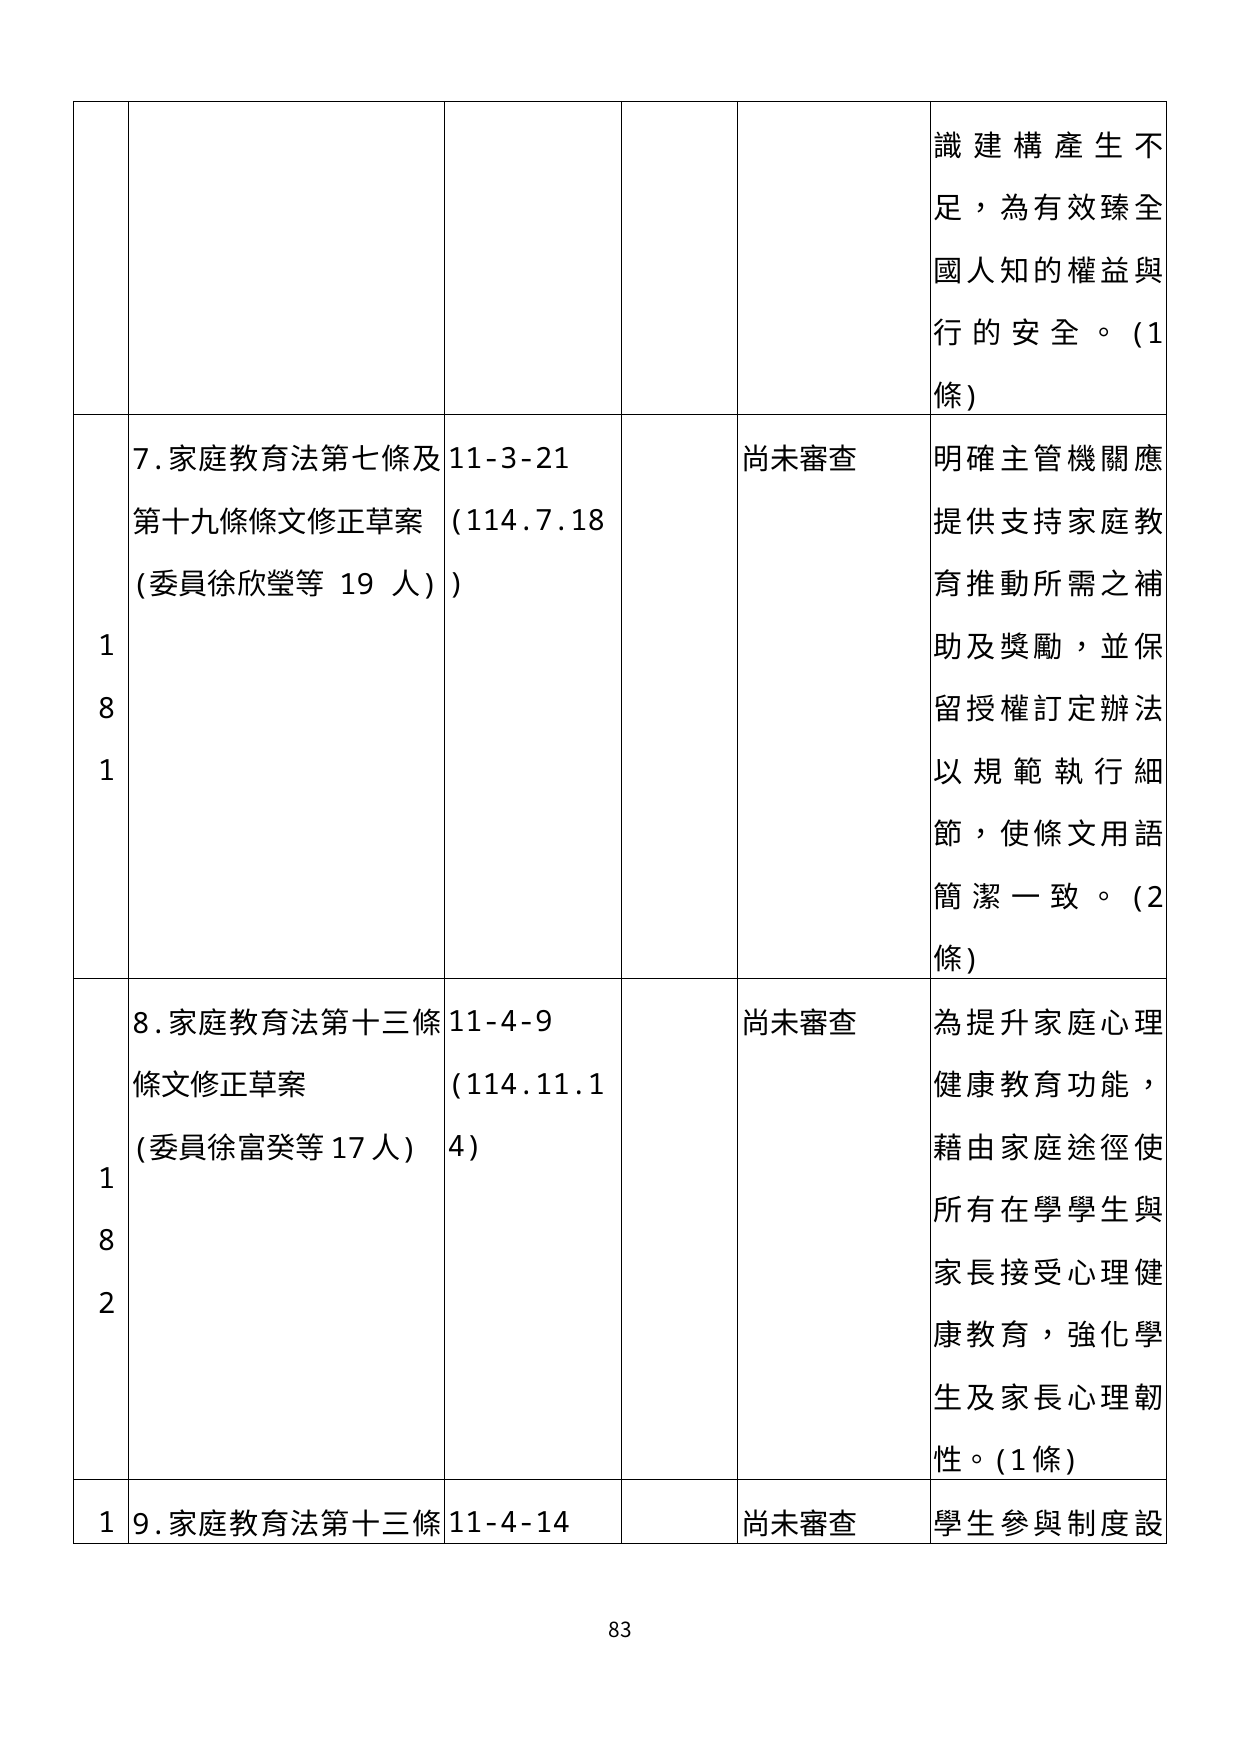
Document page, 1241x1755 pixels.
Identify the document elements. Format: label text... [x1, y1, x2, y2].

table_cell [622, 102, 737, 414]
table_cell 7.家庭教育法第七條及第十九條條文修正草案 (委員徐欣瑩等 19 人) [129, 415, 444, 978]
table_cell 8.家庭教育法第十三條條文修正草案 (委員徐富癸等17人) [129, 979, 444, 1479]
table_cell 尚未審查 [738, 979, 930, 1479]
table_cell 學生參與制度設 [931, 1480, 1166, 1542]
table_cell 11-4-14 [445, 1480, 621, 1542]
table_cell [74, 415, 128, 978]
table_cell [622, 1480, 737, 1542]
table_cell [74, 102, 128, 414]
table_cell 11-3-21 (114.7.18) [445, 415, 621, 978]
table_cell 明確主管機關應提供支持家庭教育推動所需之補助及獎勵，並保留授權訂定辦法以規範執行細節，使條文用語簡潔一致。(2條) [931, 415, 1166, 978]
table_cell 尚未審查 [738, 1480, 930, 1542]
table_cell 識建構產生不足，為有效臻全國人知的權益與行的安全。(1條) [931, 102, 1166, 414]
table_cell 9.家庭教育法第十三條 [129, 1480, 444, 1542]
table_cell 為提升家庭心理健康教育功能，藉由家庭途徑使所有在學學生與家長接受心理健康教育，強化學生及家長心理韌性。(1條) [931, 979, 1166, 1479]
table_cell [129, 102, 444, 414]
table_cell [622, 415, 737, 978]
table_cell [74, 979, 128, 1479]
table_cell [445, 102, 621, 414]
table_cell [74, 1480, 128, 1542]
table_cell 11-4-9 (114.11.14) [445, 979, 621, 1479]
table_cell [738, 102, 930, 414]
table_cell 尚未審查 [738, 415, 930, 978]
table_cell [622, 979, 737, 1479]
